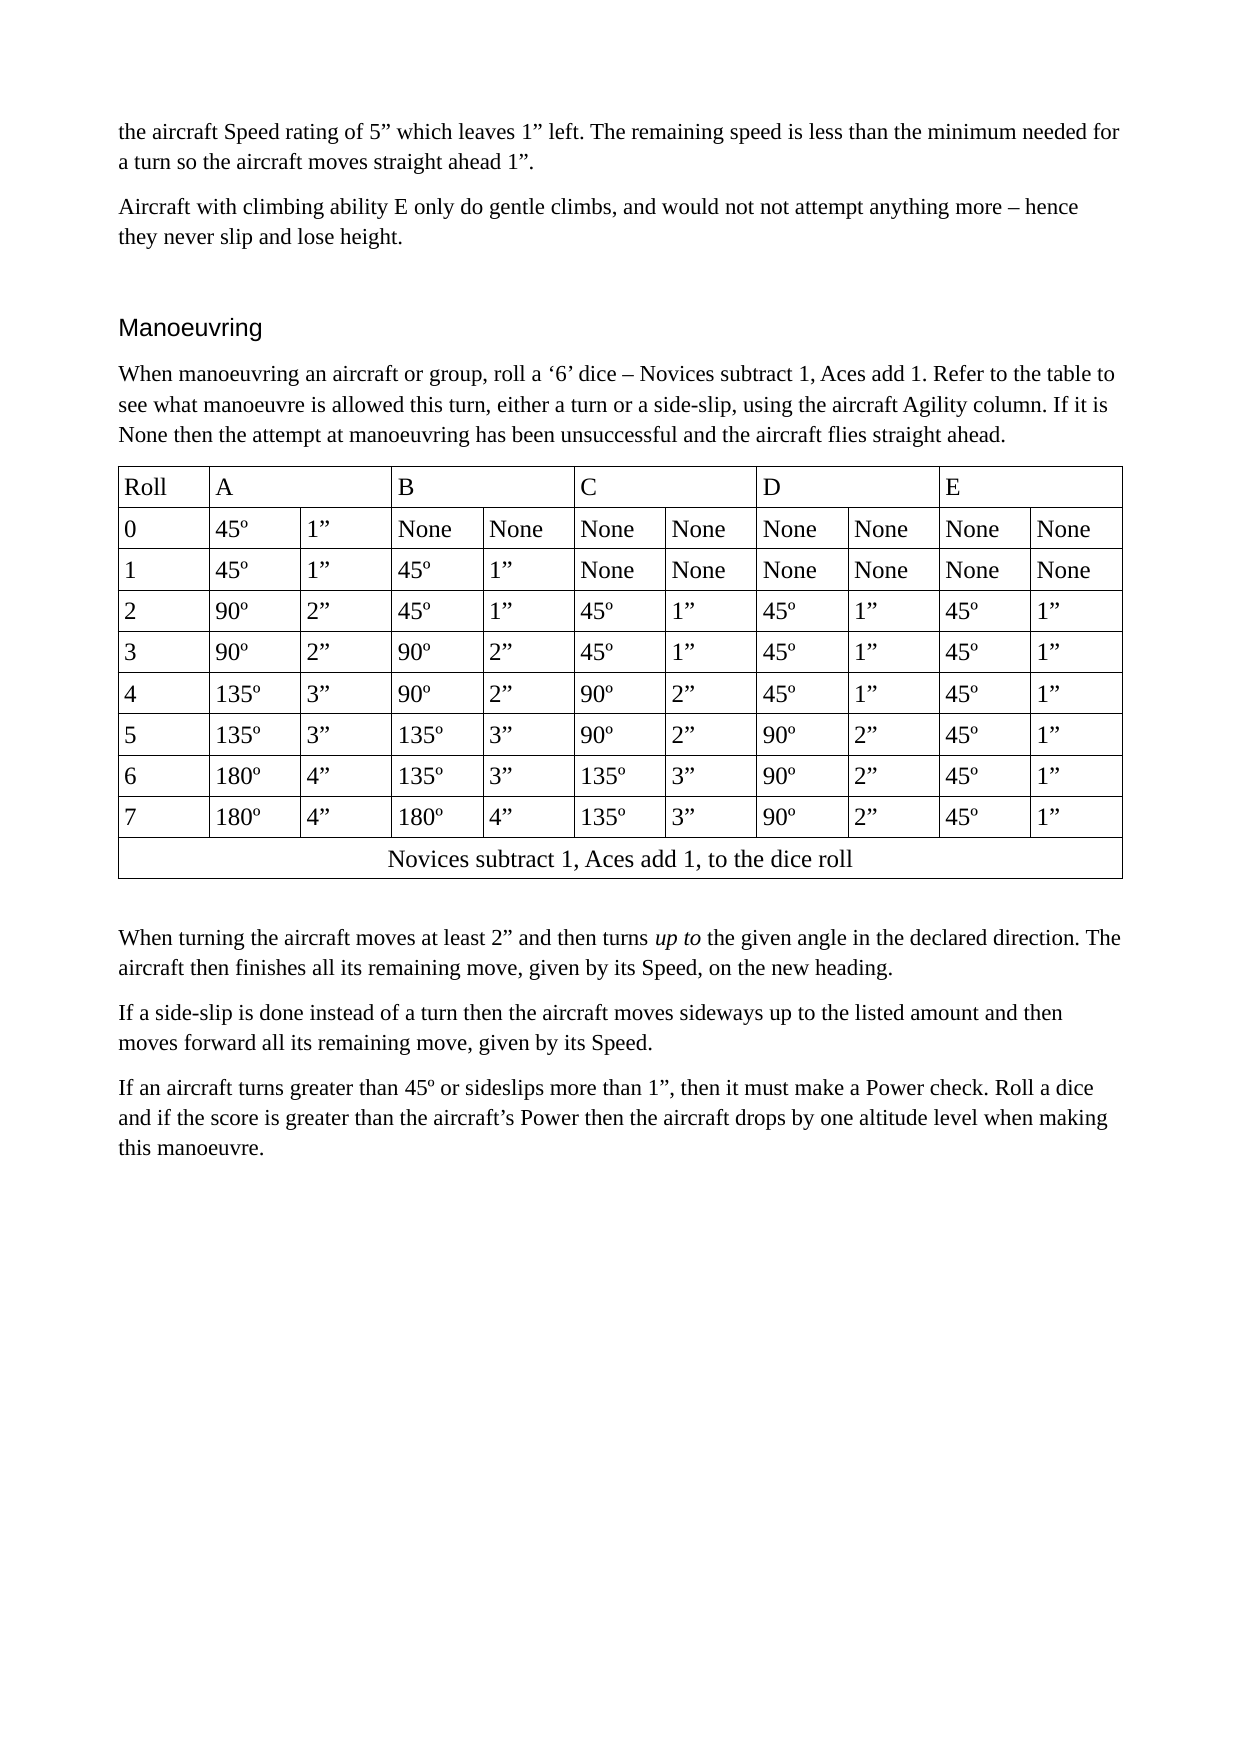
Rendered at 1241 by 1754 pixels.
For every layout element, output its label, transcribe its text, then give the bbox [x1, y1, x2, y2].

text When manoeuvring an aircraft or group, roll a ‘6’ dice – Novices subtract 1, Aces add 1. Refer to the table to see what manoeuvre is allowed this turn, either a turn or a side-slip, using the aircraft Agility column. If it is None then the attempt at manoeuvring has been unsuccessful and the aircraft flies straight ahead. [118, 361, 1122, 447]
table_cell 6 [119, 756, 209, 796]
table_cell Novices subtract 1, Aces add 1, to the dice roll [119, 838, 1122, 878]
table_cell None [484, 508, 574, 548]
table_cell 1” [1031, 756, 1122, 796]
table_cell 135º [210, 714, 300, 754]
table_cell 45º [210, 508, 300, 548]
table_cell 2” [849, 797, 939, 837]
table_cell 3” [301, 714, 391, 754]
table_cell None [575, 549, 665, 589]
table_cell 3” [484, 756, 574, 796]
table_cell 45º [940, 797, 1030, 837]
table_cell 1” [849, 632, 939, 672]
table_cell 2” [666, 714, 756, 754]
table_cell 4” [484, 797, 574, 837]
table_cell None [940, 508, 1030, 548]
text Manoeuvring [118, 313, 1122, 342]
table_cell 2” [301, 632, 391, 672]
table_header C [575, 467, 756, 507]
table_cell 180º [210, 756, 300, 796]
table_cell 2” [484, 632, 574, 672]
table_cell 3” [666, 797, 756, 837]
table_cell 45º [940, 591, 1030, 631]
table_cell 90º [392, 673, 483, 713]
table_cell 1” [1031, 714, 1122, 754]
table_cell 4” [301, 797, 391, 837]
table_cell 90º [575, 714, 665, 754]
table_cell 3” [666, 756, 756, 796]
text Aircraft with climbing ability E only do gentle climbs, and would not not attempt anything more – hence they never slip and lose height. [118, 193, 1122, 250]
table_cell 45º [575, 632, 665, 672]
table_cell 135º [210, 673, 300, 713]
text the aircraft Speed rating of 5” which leaves 1” left. The remaining speed is less than the minimum needed for a turn so the aircraft moves straight ahead 1”. [118, 118, 1122, 175]
table_cell 90º [757, 714, 848, 754]
table_cell 1” [1031, 591, 1122, 631]
table_cell 3” [484, 714, 574, 754]
table_cell 1” [666, 632, 756, 672]
table_cell 45º [940, 714, 1030, 754]
table_cell None [575, 508, 665, 548]
text If an aircraft turns greater than 45º or sideslips more than 1”, then it must make a Power check. Roll a dice and if the score is greater than the aircraft’s Power then the aircraft drops by one altitude level when making this manoeuvre. [118, 1074, 1122, 1161]
table_cell 90º [392, 632, 483, 672]
table_cell 45º [757, 591, 848, 631]
table_cell 0 [119, 508, 209, 548]
table_cell 45º [940, 756, 1030, 796]
table_cell None [666, 549, 756, 589]
table_cell 5 [119, 714, 209, 754]
table_header D [757, 467, 939, 507]
table_cell 45º [210, 549, 300, 589]
table_cell 45º [575, 591, 665, 631]
table_cell 1” [484, 549, 574, 589]
table_cell 2” [666, 673, 756, 713]
table_cell 4” [301, 756, 391, 796]
table_cell 90º [757, 797, 848, 837]
table_cell 1” [1031, 797, 1122, 837]
table_cell 1” [484, 591, 574, 631]
table_cell 90º [757, 756, 848, 796]
table_cell None [757, 508, 848, 548]
table_cell 45º [940, 673, 1030, 713]
table_cell 45º [940, 632, 1030, 672]
table_cell 90º [210, 591, 300, 631]
table_cell 2 [119, 591, 209, 631]
table_cell 90º [210, 632, 300, 672]
table_cell None [757, 549, 848, 589]
table_cell 45º [392, 549, 483, 589]
table_cell None [849, 549, 939, 589]
table_cell 180º [210, 797, 300, 837]
table_cell 180º [392, 797, 483, 837]
table_cell 2” [849, 756, 939, 796]
table_cell None [849, 508, 939, 548]
table_cell None [666, 508, 756, 548]
table_cell 1” [849, 673, 939, 713]
table_cell 45º [757, 673, 848, 713]
table_cell 45º [392, 591, 483, 631]
table_cell 1” [301, 508, 391, 548]
table_cell 135º [575, 756, 665, 796]
table_cell 4 [119, 673, 209, 713]
table_cell 7 [119, 797, 209, 837]
table_cell 1” [849, 591, 939, 631]
table_cell 135º [392, 714, 483, 754]
table_header B [392, 467, 574, 507]
table_cell None [1031, 549, 1122, 589]
table_cell None [392, 508, 483, 548]
table_header E [940, 467, 1122, 507]
table_cell None [940, 549, 1030, 589]
table_cell None [1031, 508, 1122, 548]
table_header Roll [119, 467, 209, 507]
table_cell 1” [1031, 673, 1122, 713]
text When turning the aircraft moves at least 2” and then turns up to the given angle in the declared direction. The aircraft then finishes all its remaining move, given by its Speed, on the new heading. [118, 924, 1122, 981]
table_cell 1” [666, 591, 756, 631]
table_cell 45º [757, 632, 848, 672]
table_cell 2” [849, 714, 939, 754]
table_cell 1” [1031, 632, 1122, 672]
table_cell 135º [575, 797, 665, 837]
table_cell 135º [392, 756, 483, 796]
text If a side-slip is done instead of a turn then the aircraft moves sideways up to the listed amount and then moves forward all its remaining move, given by its Speed. [118, 999, 1122, 1056]
table_cell 1” [301, 549, 391, 589]
table_cell 1 [119, 549, 209, 589]
table_cell 3” [301, 673, 391, 713]
table_header A [210, 467, 391, 507]
table_cell 2” [484, 673, 574, 713]
table_cell 3 [119, 632, 209, 672]
table_cell 90º [575, 673, 665, 713]
table_cell 2” [301, 591, 391, 631]
